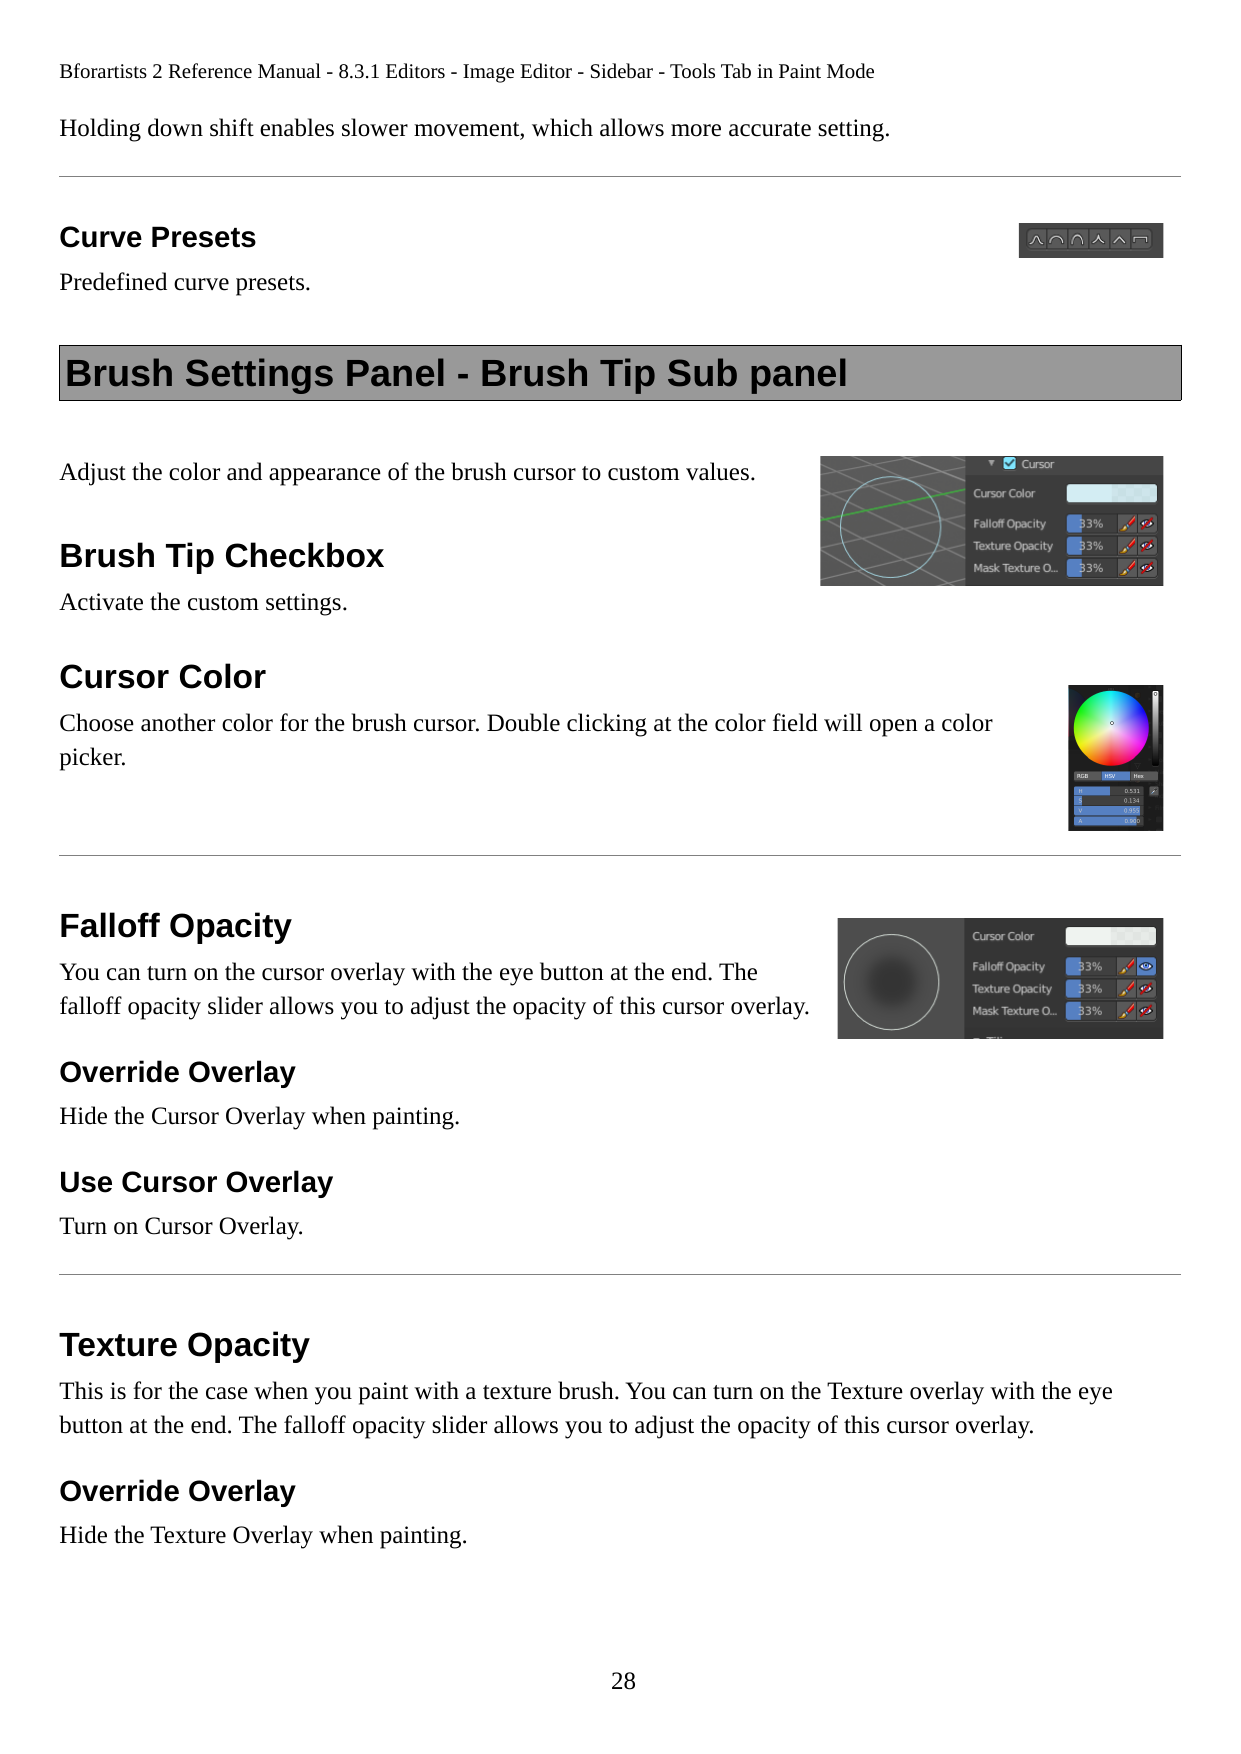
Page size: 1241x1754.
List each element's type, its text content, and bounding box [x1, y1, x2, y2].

picture [1068, 685, 1164, 831]
text Hide the Cursor Overlay when painting. [59, 1101, 1181, 1130]
subtitle Cursor Color [59, 657, 1181, 695]
subtitle Brush Tip Checkbox [59, 536, 820, 574]
subtitle Override Overlay [59, 1474, 1181, 1508]
subtitle Curve Presets [59, 220, 1181, 254]
text Turn on Cursor Overlay. [59, 1211, 1181, 1239]
picture [820, 456, 1164, 586]
subtitle Use Cursor Overlay [59, 1164, 1181, 1198]
subtitle Texture Opacity [59, 1325, 1181, 1363]
text Choose another color for the brush cursor. Double clicking at the color field will open a color picker. [59, 708, 1068, 771]
picture [1018, 223, 1164, 258]
text Activate the custom settings. [59, 587, 1181, 616]
text You can turn on the cursor overlay with the eye button at the end. The falloff opacity slider allows you to adjust the opacity of this cursor overlay. [59, 957, 837, 1020]
text This is for the case when you paint with a texture brush. You can turn on the Texture overlay with the eye button at the end. The falloff opacity slider allows you to adjust the opacity of this cursor overlay. [59, 1376, 1181, 1439]
text Hide the Texture Overlay when painting. [59, 1520, 1181, 1549]
text Predefined curve presets. [59, 267, 1181, 295]
text Holding down shift enables slower movement, which allows more accurate setting. [59, 113, 1181, 141]
picture [837, 918, 1164, 1039]
table_header Brush Settings Panel - Brush Tip Sub panel [60, 346, 1181, 400]
text Adjust the color and appearance of the brush cursor to custom values. [59, 457, 820, 486]
subtitle [1164, 536, 1181, 574]
subtitle Override Overlay [59, 1055, 1181, 1088]
subtitle Falloff Opacity [59, 905, 1181, 944]
